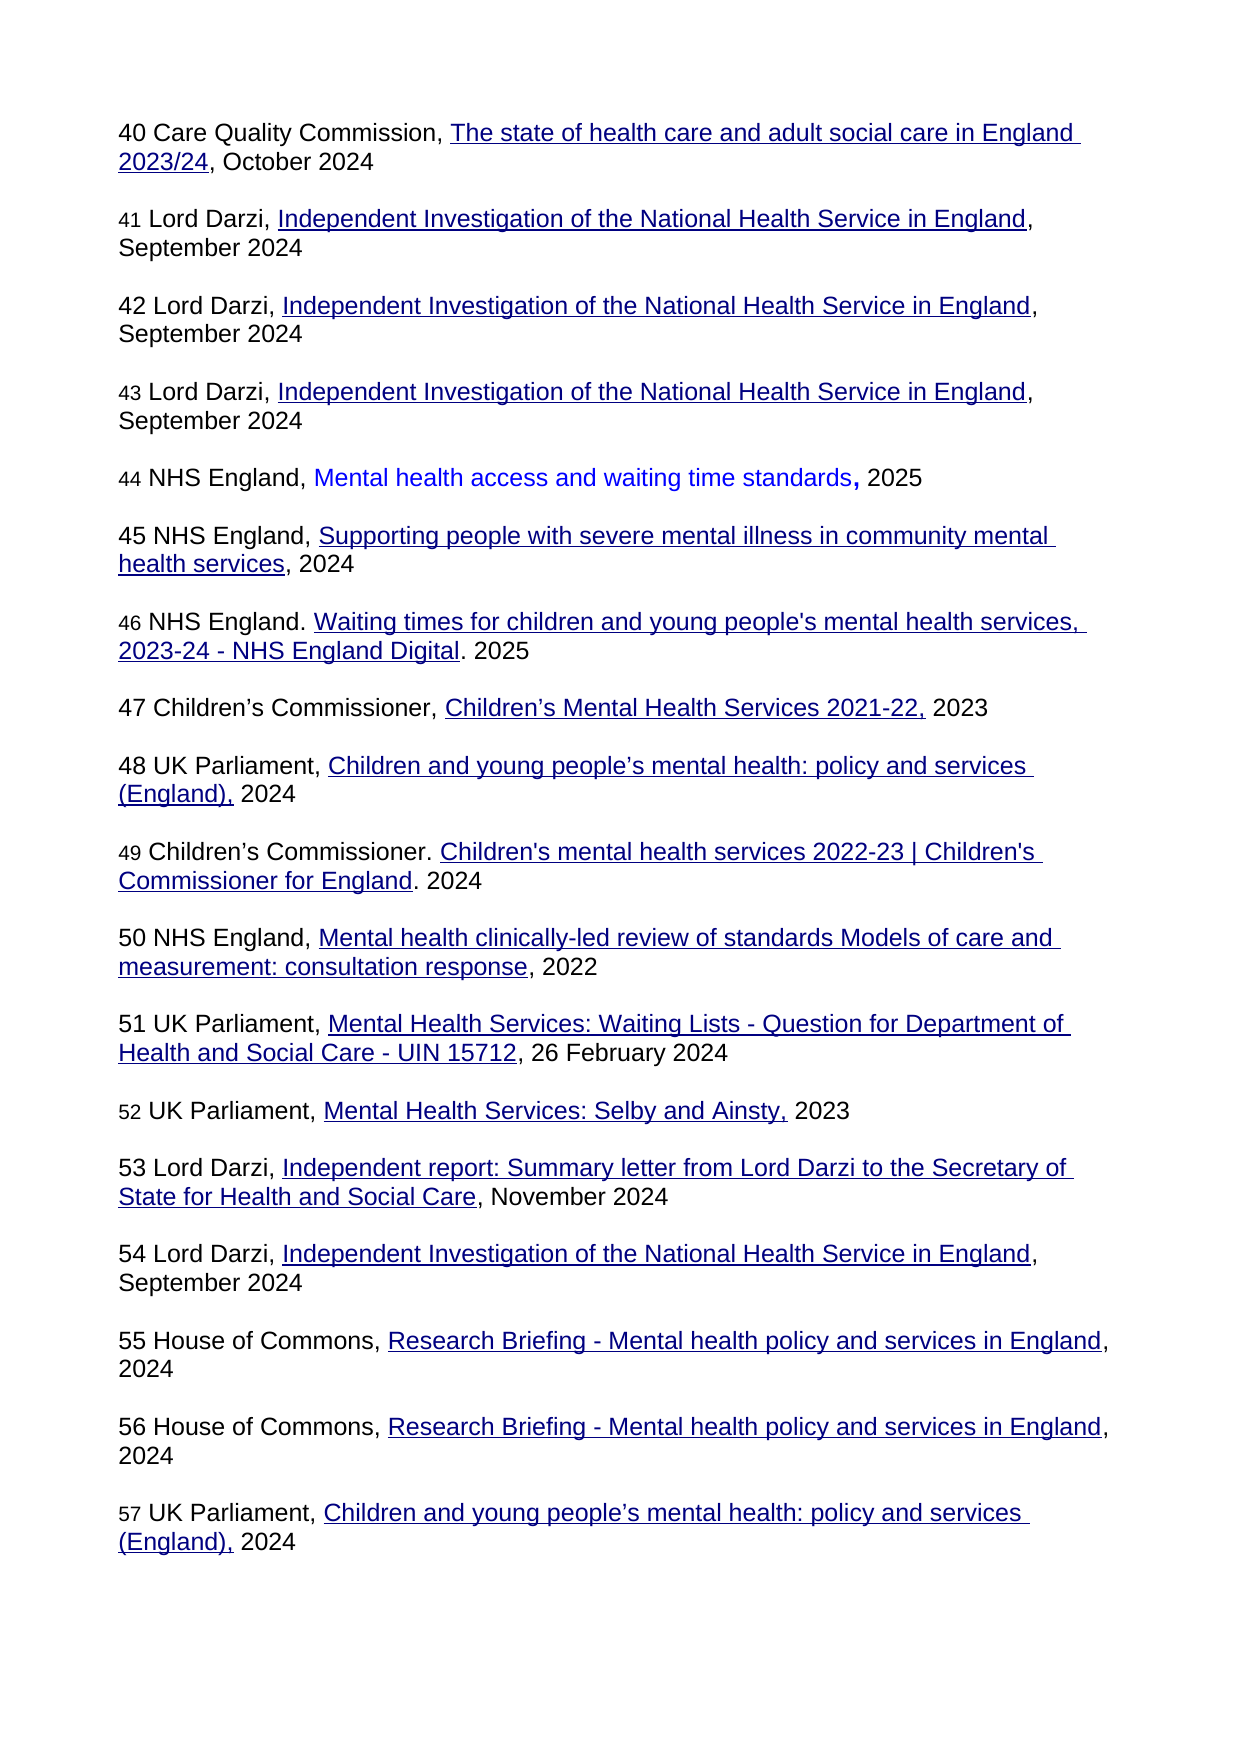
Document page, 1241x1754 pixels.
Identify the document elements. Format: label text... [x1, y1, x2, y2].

text NHS England, Mental health access and waiting time standards, 2025 [118, 463, 1122, 492]
text NHS England, Supporting people with severe mental illness in community mental health services, 2024 [118, 521, 1122, 578]
text Lord Darzi, Independent Investigation of the National Health Service in England, September 2024 [118, 291, 1122, 348]
text Lord Darzi, Independent Investigation of the National Health Service in England, September 2024 [118, 1239, 1122, 1297]
text House of Commons, Research Briefing - Mental health policy and services in England, 2024 [118, 1412, 1122, 1469]
text Care Quality Commission, The state of health care and adult social care in England 2023/24, October 2024 [118, 118, 1122, 176]
text Children’s Commissioner, Children’s Mental Health Services 2021-22, 2023 [118, 693, 1122, 722]
text NHS England. Waiting times for children and young people's mental health services, 2023-24 - NHS England Digital. 2025 [118, 607, 1122, 664]
text UK Parliament, Mental Health Services: Waiting Lists - Question for Department of Health and Social Care - UIN 15712, 26 February 2024 [118, 1009, 1122, 1067]
text Lord Darzi, Independent report: Summary letter from Lord Darzi to the Secretary of State for Health and Social Care, November 2024 [118, 1153, 1122, 1211]
text UK Parliament, Mental Health Services: Selby and Ainsty, 2023 [118, 1096, 1122, 1124]
text NHS England, Mental health clinically-led review of standards Models of care and measurement: consultation response, 2022 [118, 923, 1122, 981]
text Lord Darzi, Independent Investigation of the National Health Service in England, September 2024 [118, 377, 1122, 434]
text UK Parliament, Children and young people’s mental health: policy and services (England), 2024 [118, 1498, 1122, 1556]
text UK Parliament, Children and young people’s mental health: policy and services (England), 2024 [118, 751, 1122, 808]
text House of Commons, Research Briefing - Mental health policy and services in England, 2024 [118, 1326, 1122, 1383]
text Lord Darzi, Independent Investigation of the National Health Service in England, September 2024 [118, 204, 1122, 262]
text Children’s Commissioner. Children's mental health services 2022-23 | Children's Commissioner for England. 2024 [118, 837, 1122, 894]
